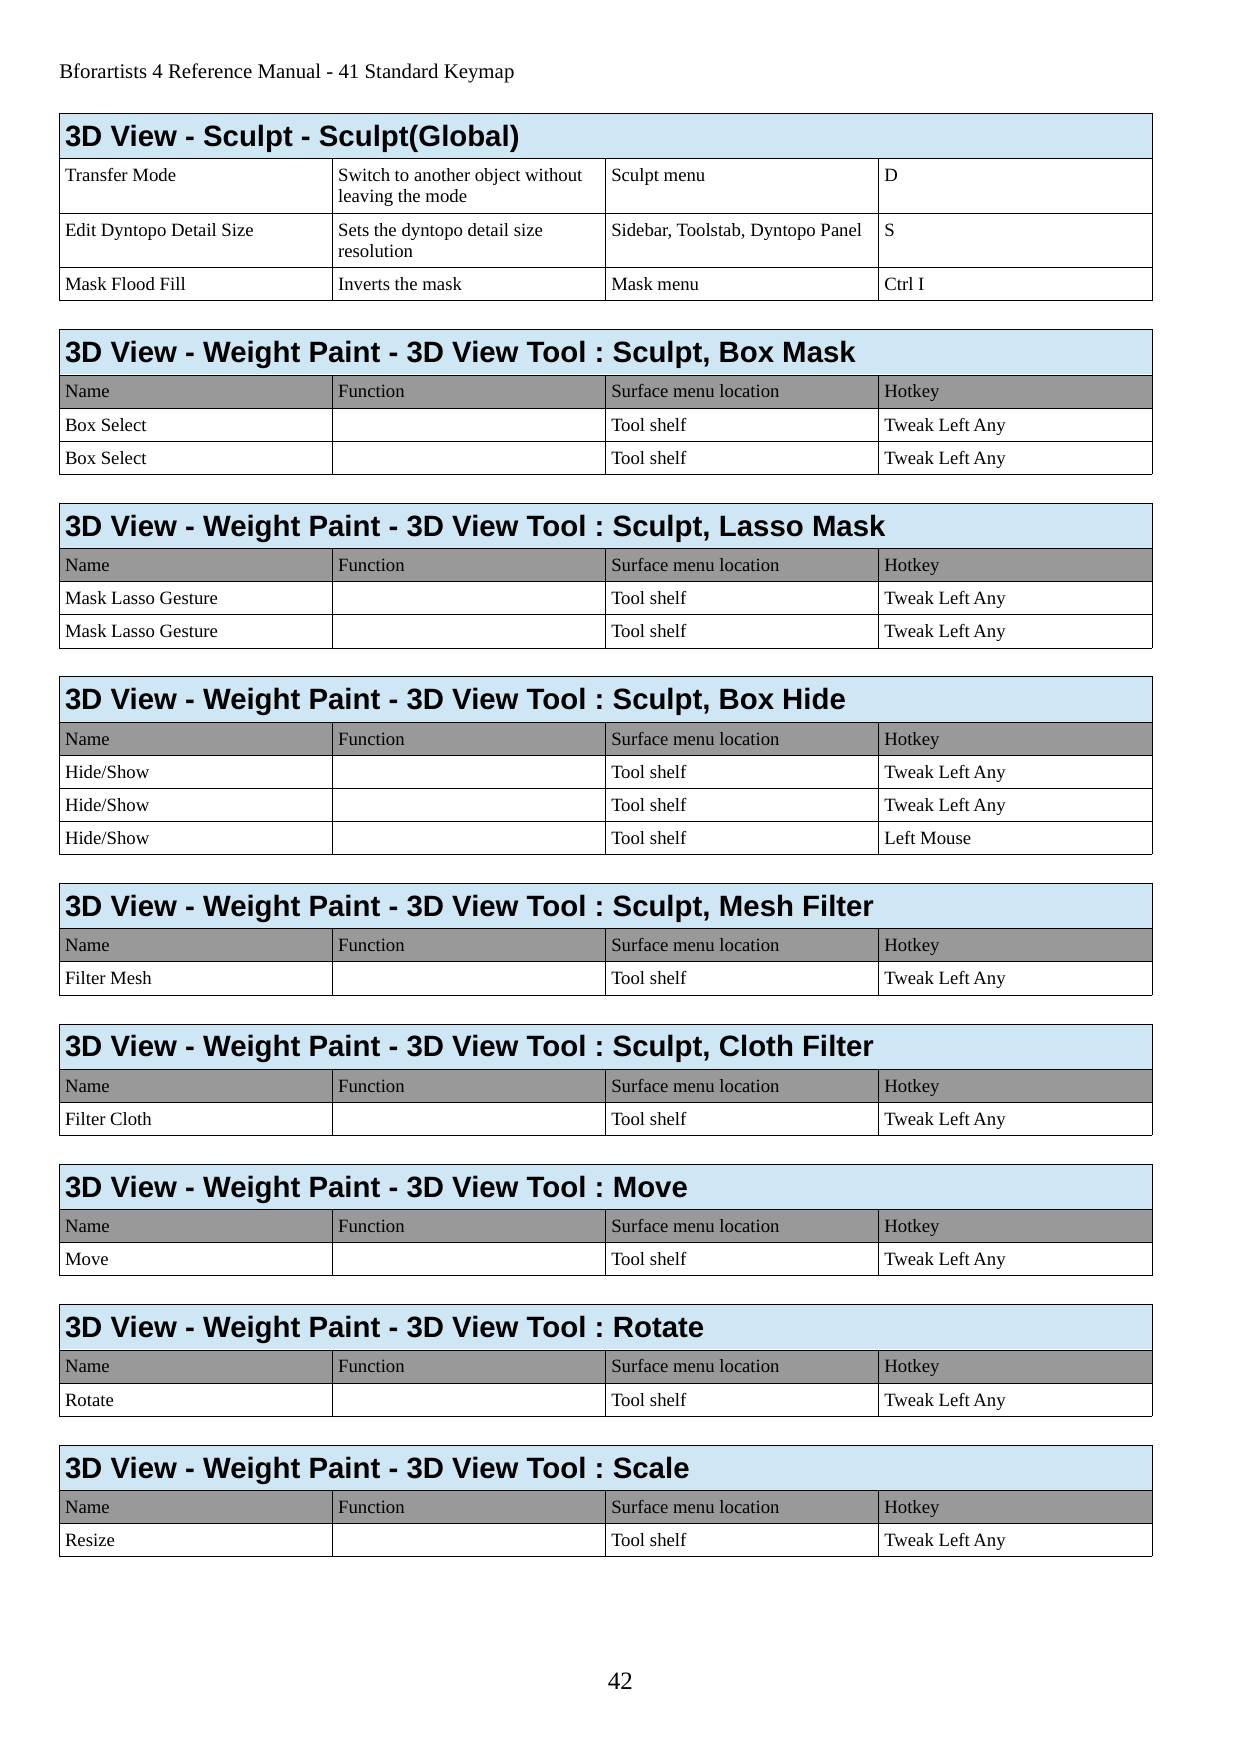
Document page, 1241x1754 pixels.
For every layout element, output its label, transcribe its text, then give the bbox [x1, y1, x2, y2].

table_cell Function [333, 1210, 605, 1242]
table_cell Name [60, 929, 332, 961]
table_cell Filter Cloth [60, 1103, 332, 1135]
table_cell Sculpt menu [606, 159, 878, 213]
table_cell Tweak Left Any [879, 1524, 1152, 1556]
table_cell Function [333, 1070, 605, 1102]
table_cell [333, 582, 605, 614]
table_cell Tool shelf [606, 442, 878, 474]
table_cell Name [60, 1070, 332, 1102]
table_cell Hotkey [879, 376, 1152, 408]
table_header 3D View - Weight Paint - 3D View Tool : Sculpt, Box Mask [60, 330, 1152, 374]
table_cell Surface menu location [606, 549, 878, 581]
table_cell Hotkey [879, 1070, 1152, 1102]
table_cell Tool shelf [606, 1103, 878, 1135]
table_cell Tweak Left Any [879, 615, 1152, 647]
table_cell Hotkey [879, 1210, 1152, 1242]
table_cell [333, 1384, 605, 1416]
table_cell Tweak Left Any [879, 442, 1152, 474]
table_cell Box Select [60, 442, 332, 474]
table_cell Tweak Left Any [879, 756, 1152, 788]
table_cell Tool shelf [606, 409, 878, 441]
table_cell Hotkey [879, 929, 1152, 961]
table_cell Inverts the mask [333, 268, 605, 300]
table_header 3D View - Sculpt - Sculpt(Global) [60, 114, 1152, 158]
table_cell [333, 1524, 605, 1556]
table_cell Move [60, 1243, 332, 1275]
table_cell Rotate [60, 1384, 332, 1416]
table_cell Tool shelf [606, 582, 878, 614]
table_cell [333, 409, 605, 441]
table_cell [333, 822, 605, 854]
table_cell Hide/Show [60, 822, 332, 854]
table_cell Tweak Left Any [879, 962, 1152, 994]
table_cell Name [60, 376, 332, 408]
table_cell Name [60, 1351, 332, 1383]
table_cell Tool shelf [606, 789, 878, 821]
table_cell Hotkey [879, 723, 1152, 755]
table_cell S [879, 214, 1152, 267]
table_cell Tool shelf [606, 822, 878, 854]
table_cell D [879, 159, 1152, 213]
table_cell [333, 442, 605, 474]
table_cell Hotkey [879, 1351, 1152, 1383]
table_cell Hotkey [879, 1491, 1152, 1523]
table_cell Tweak Left Any [879, 789, 1152, 821]
table_cell Surface menu location [606, 1210, 878, 1242]
table_cell Function [333, 549, 605, 581]
table_cell Hide/Show [60, 789, 332, 821]
table_cell Surface menu location [606, 1070, 878, 1102]
table_cell Hotkey [879, 549, 1152, 581]
table_cell Sidebar, Toolstab, Dyntopo Panel [606, 214, 878, 267]
table_cell [333, 1103, 605, 1135]
table_cell Name [60, 1491, 332, 1523]
table_cell Tweak Left Any [879, 582, 1152, 614]
table_cell Function [333, 1491, 605, 1523]
table_cell Tool shelf [606, 962, 878, 994]
table_cell Surface menu location [606, 376, 878, 408]
table_cell Function [333, 929, 605, 961]
table_header 3D View - Weight Paint - 3D View Tool : Sculpt, Box Hide [60, 677, 1152, 722]
table_cell Name [60, 723, 332, 755]
table_cell [333, 962, 605, 994]
table_cell Hide/Show [60, 756, 332, 788]
table_header 3D View - Weight Paint - 3D View Tool : Rotate [60, 1305, 1152, 1349]
table_cell Box Select [60, 409, 332, 441]
table_cell Tool shelf [606, 1524, 878, 1556]
table_header 3D View - Weight Paint - 3D View Tool : Sculpt, Mesh Filter [60, 884, 1152, 928]
table_header 3D View - Weight Paint - 3D View Tool : Sculpt, Cloth Filter [60, 1025, 1152, 1069]
table_cell Tool shelf [606, 1384, 878, 1416]
table_cell Name [60, 1210, 332, 1242]
table_cell Surface menu location [606, 1351, 878, 1383]
table_cell Resize [60, 1524, 332, 1556]
table_cell [333, 615, 605, 647]
table_cell Tool shelf [606, 1243, 878, 1275]
table_cell Function [333, 1351, 605, 1383]
table_cell Function [333, 723, 605, 755]
table_cell Tweak Left Any [879, 409, 1152, 441]
table_cell Function [333, 376, 605, 408]
table_cell Surface menu location [606, 929, 878, 961]
table_cell Left Mouse [879, 822, 1152, 854]
table_cell Sets the dyntopo detail size resolution [333, 214, 605, 267]
table_header 3D View - Weight Paint - 3D View Tool : Move [60, 1165, 1152, 1209]
table_cell Switch to another object without leaving the mode [333, 159, 605, 213]
table_cell Tweak Left Any [879, 1243, 1152, 1275]
table_cell Tweak Left Any [879, 1384, 1152, 1416]
table_cell Surface menu location [606, 1491, 878, 1523]
table_cell Name [60, 549, 332, 581]
table_cell Filter Mesh [60, 962, 332, 994]
table_cell Tool shelf [606, 615, 878, 647]
table_cell Ctrl I [879, 268, 1152, 300]
table_cell [333, 789, 605, 821]
table_cell Mask Lasso Gesture [60, 615, 332, 647]
table_cell Edit Dyntopo Detail Size [60, 214, 332, 267]
table_cell Tool shelf [606, 756, 878, 788]
table_cell Tweak Left Any [879, 1103, 1152, 1135]
table_cell Surface menu location [606, 723, 878, 755]
table_cell [333, 756, 605, 788]
table_cell Transfer Mode [60, 159, 332, 213]
table_cell [333, 1243, 605, 1275]
table_cell Mask Lasso Gesture [60, 582, 332, 614]
table_cell Mask Flood Fill [60, 268, 332, 300]
table_header 3D View - Weight Paint - 3D View Tool : Sculpt, Lasso Mask [60, 504, 1152, 548]
table_cell Mask menu [606, 268, 878, 300]
table_header 3D View - Weight Paint - 3D View Tool : Scale [60, 1446, 1152, 1490]
